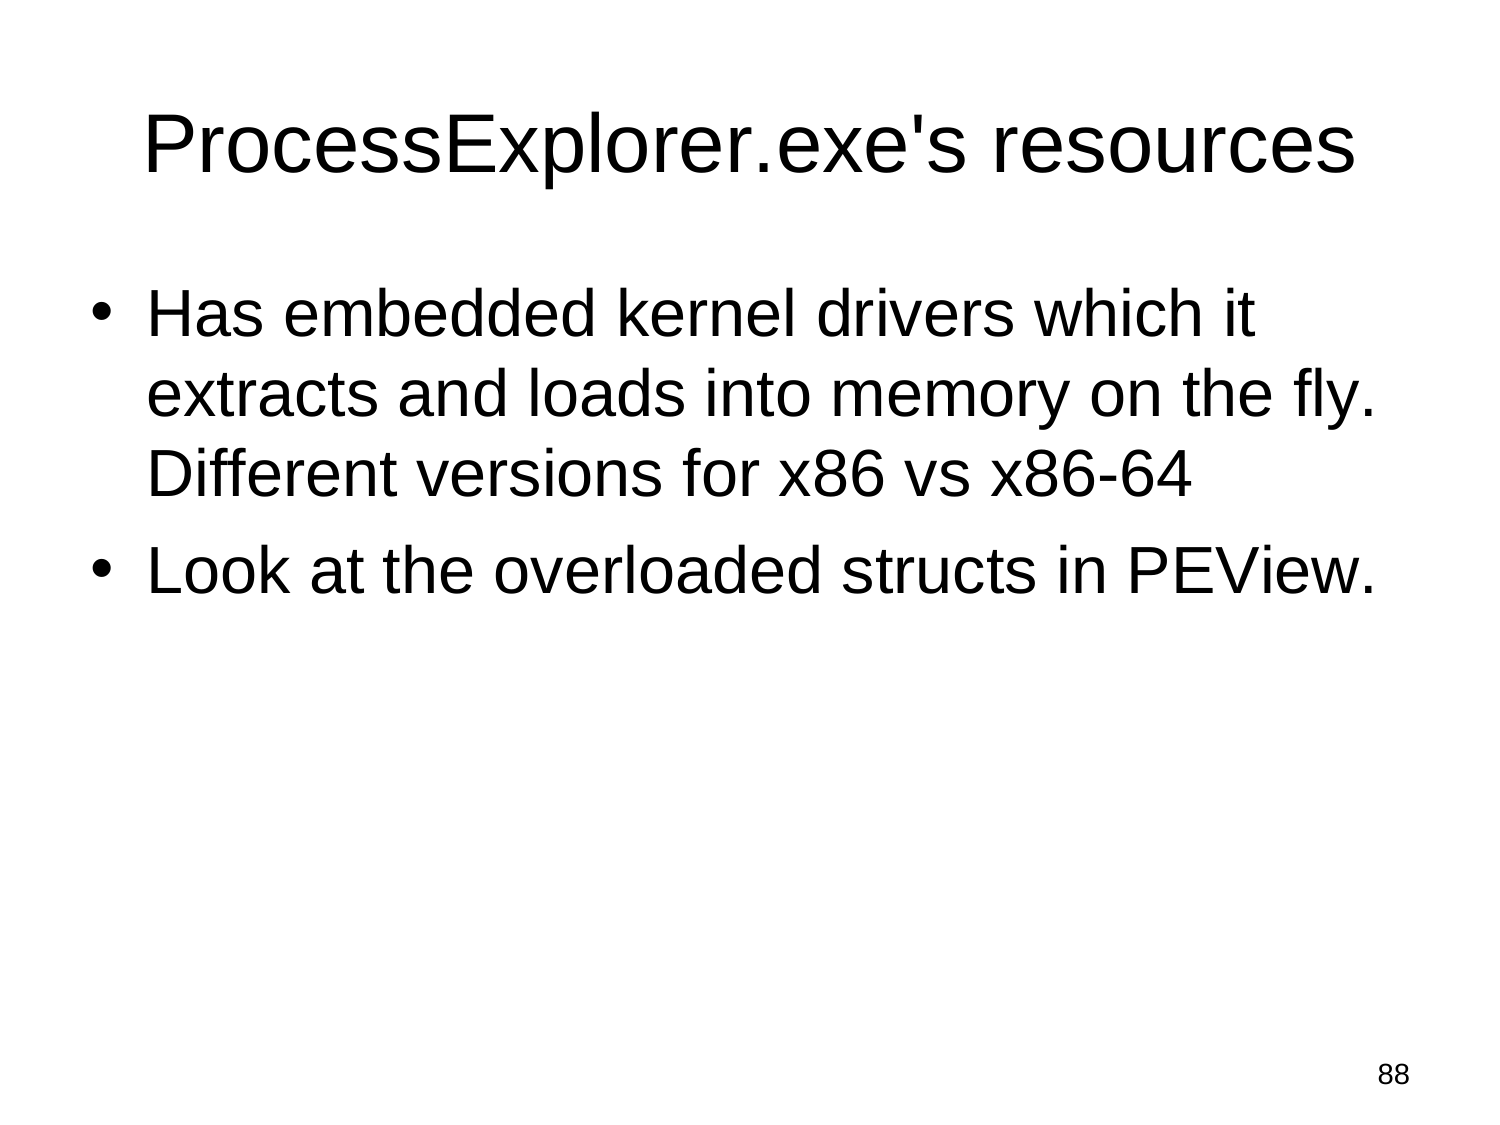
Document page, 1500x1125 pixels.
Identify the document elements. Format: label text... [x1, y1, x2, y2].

text_box [1074, 1042, 1426, 1103]
title ProcessExplorer.exe's resources [75, 45, 1426, 233]
list Has embedded kernel drivers which it extracts and loads into memory on the fly. Different versions for x86 vs x86-64 Look at the overloaded structs in PEView. [75, 262, 1426, 1006]
